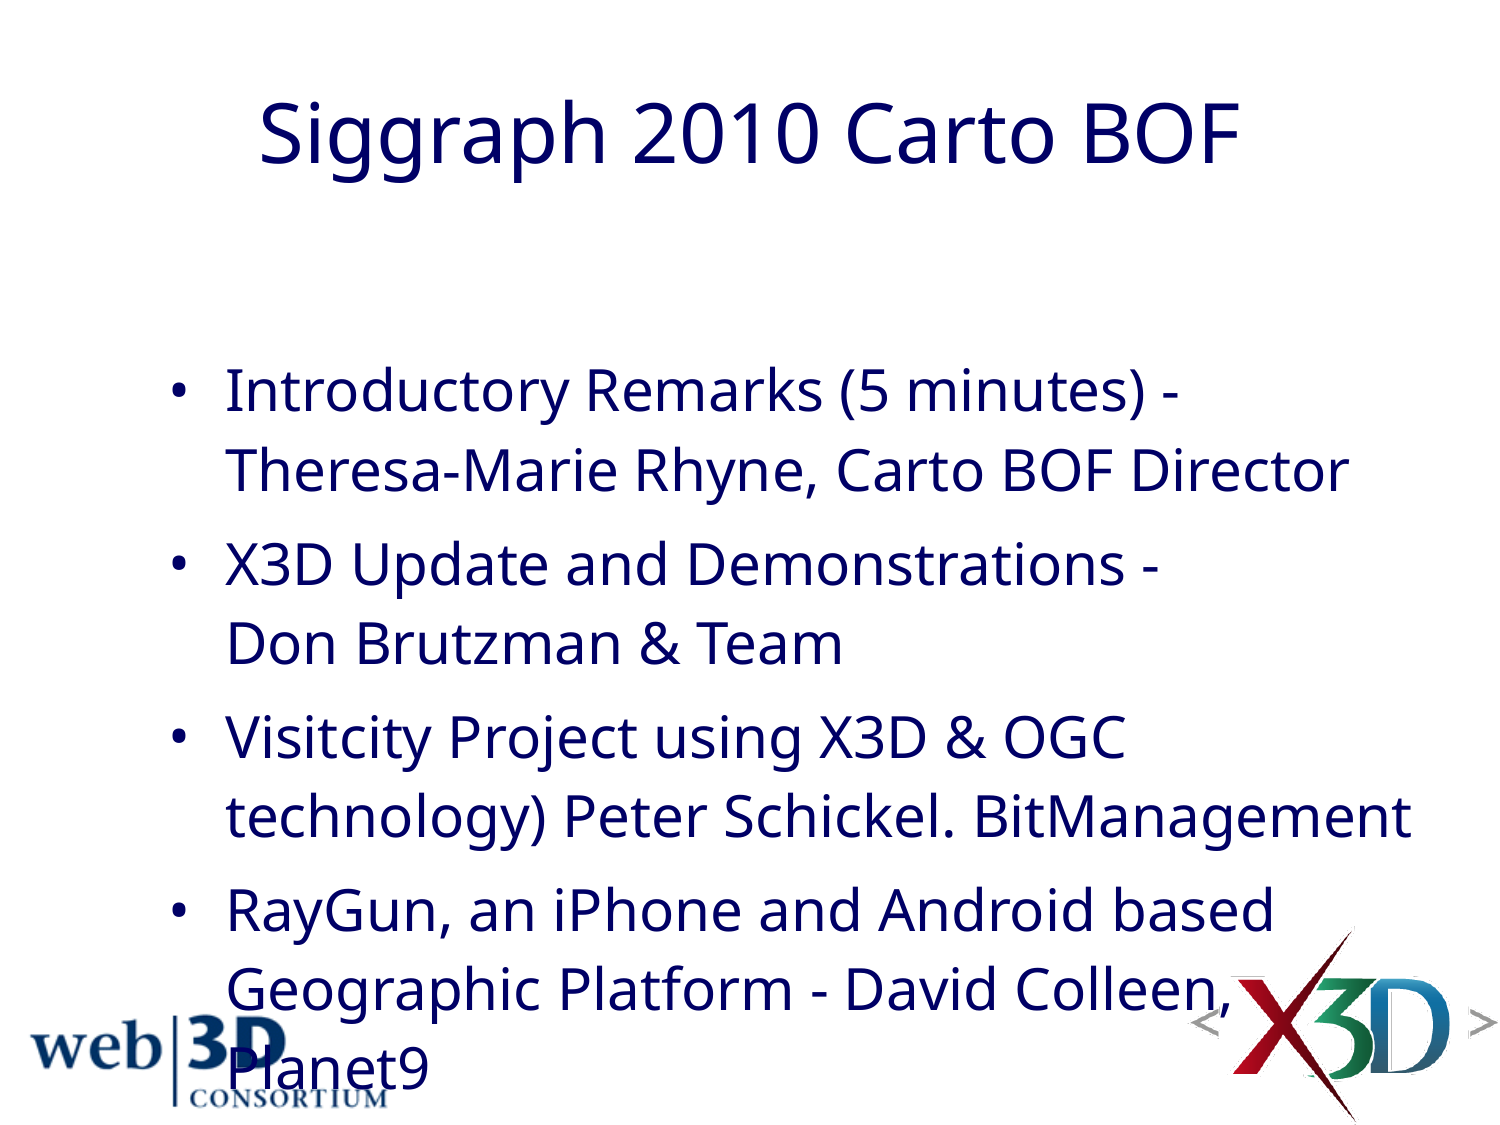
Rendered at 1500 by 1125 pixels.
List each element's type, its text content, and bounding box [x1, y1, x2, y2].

picture [344, 998, 361, 1006]
title Siggraph 2010 Carto BOF [112, 44, 1388, 218]
picture [1187, 926, 1500, 1125]
picture [309, 998, 326, 1006]
picture [402, 998, 413, 1006]
picture [405, 1051, 413, 1069]
list Introductory Remarks (5 minutes) - Theresa-Marie Rhyne, Carto BOF Director X3D Update and Demonstrations - Don Brutzman & Team Visitcity Project using X3D & OGC technology) Peter Schickel. BitManagement RayGun, an iPhone and Android based Geographic Platform - David Colleen, Planet9 [112, 237, 1415, 986]
picture [236, 998, 258, 1006]
picture [12, 998, 413, 1118]
